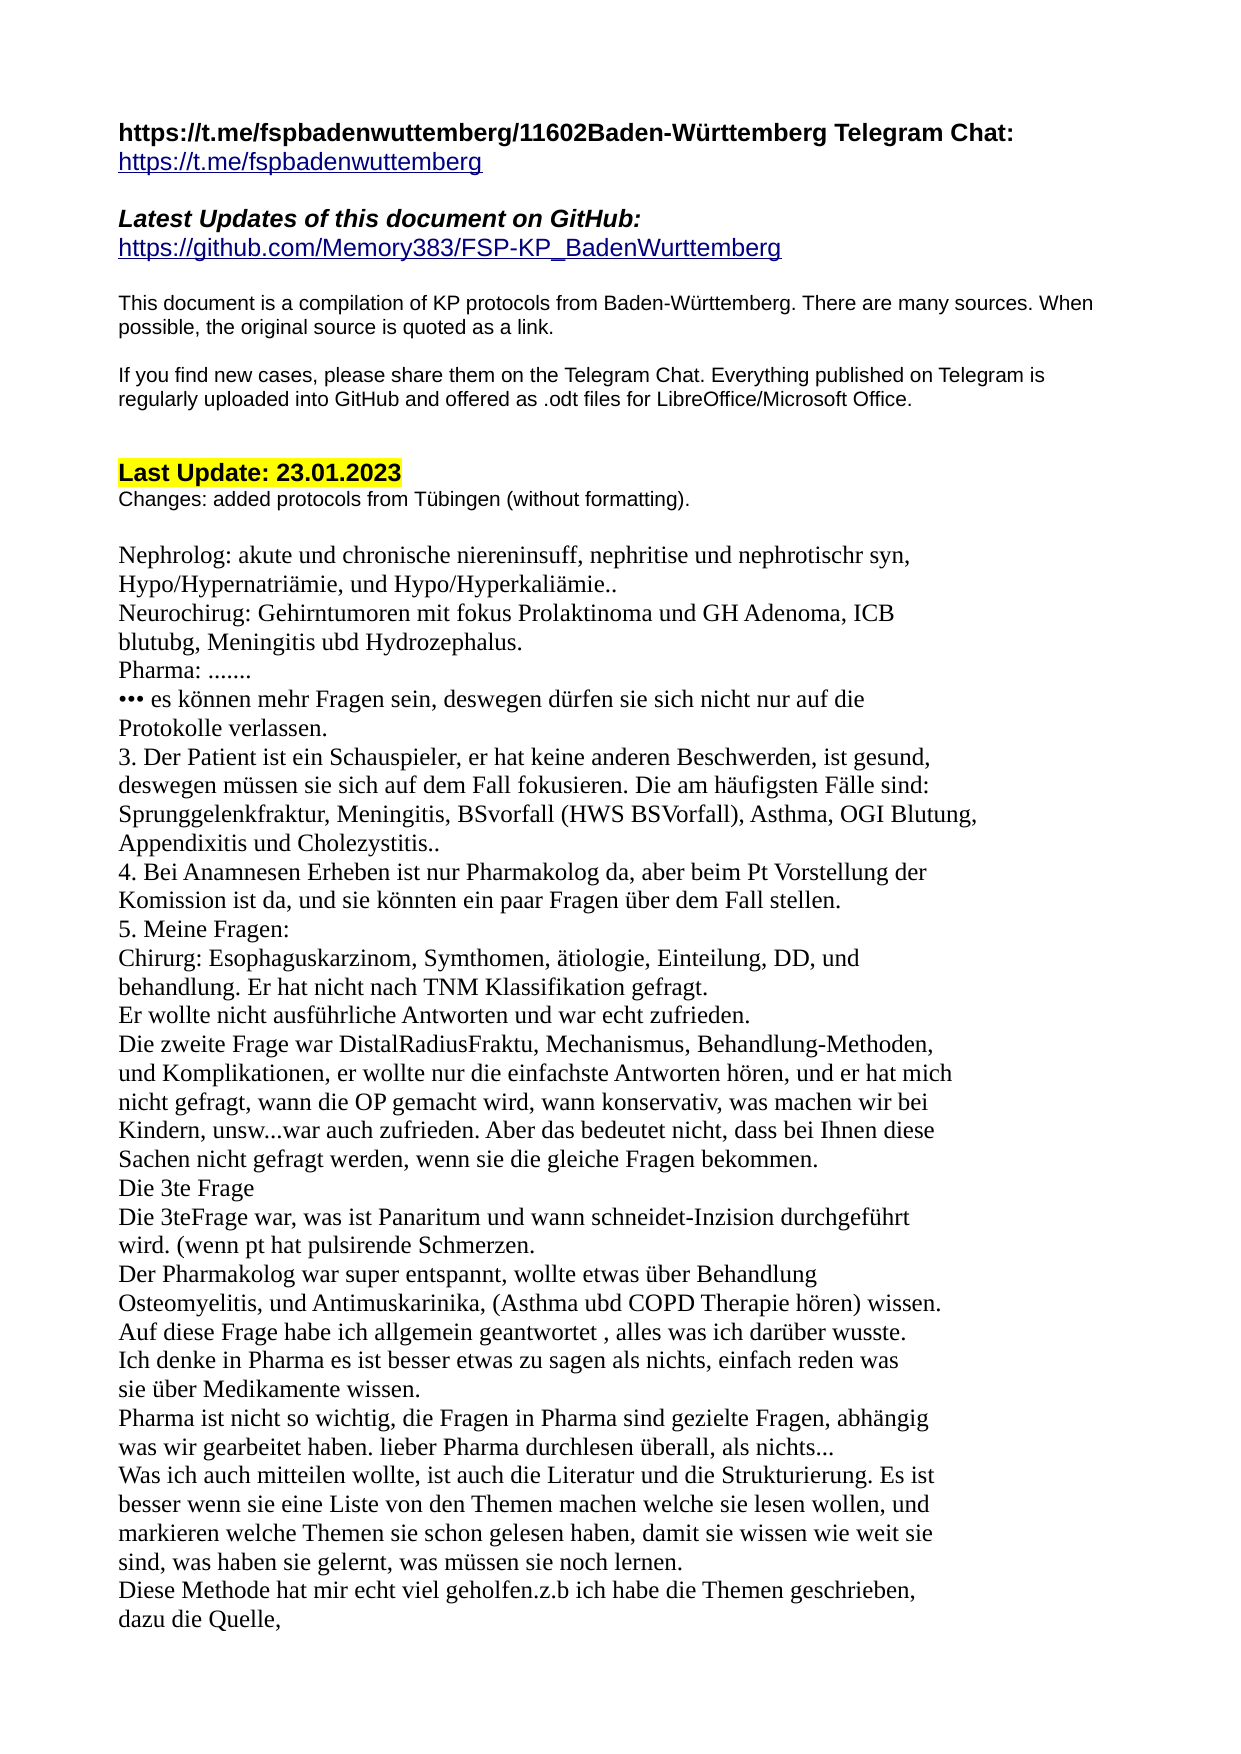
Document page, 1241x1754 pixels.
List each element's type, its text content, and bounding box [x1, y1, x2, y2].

text Osteomyelitis, und Antimuskarinika, (Asthma ubd COPD Therapie hören) wissen. [118, 1288, 1122, 1317]
text deswegen müssen sie sich auf dem Fall fokusieren. Die am häufigsten Fälle sind: [118, 771, 1122, 799]
text Die zweite Frage war DistalRadiusFraktu, Mechanismus, Behandlung-Methoden, [118, 1029, 1122, 1058]
text ••• es können mehr Fragen sein, deswegen dürfen sie sich nicht nur auf die [118, 684, 1122, 713]
text Pharma ist nicht so wichtig, die Fragen in Pharma sind gezielte Fragen, abhängig [118, 1403, 1122, 1432]
text sind, was haben sie gelernt, was müssen sie noch lernen. [118, 1547, 1122, 1576]
text Auf diese Frage habe ich allgemein geantwortet , alles was ich darüber wusste. [118, 1317, 1122, 1346]
text Sachen nicht gefragt werden, wenn sie die gleiche Fragen bekommen. [118, 1144, 1122, 1173]
text besser wenn sie eine Liste von den Themen machen welche sie lesen wollen, und [118, 1489, 1122, 1518]
text wird. (wenn pt hat pulsirende Schmerzen. [118, 1231, 1122, 1259]
text nicht gefragt, wann die OP gemacht wird, wann konservativ, was machen wir bei [118, 1087, 1122, 1116]
text 3. Der Patient ist ein Schauspieler, er hat keine anderen Beschwerden, ist gesund, [118, 742, 1122, 771]
text Komission ist da, und sie könnten ein paar Fragen über dem Fall stellen. [118, 886, 1122, 914]
text was wir gearbeitet haben. lieber Pharma durchlesen überall, als nichts... [118, 1432, 1122, 1461]
text Protokolle verlassen. [118, 713, 1122, 742]
text Pharma: ....... [118, 656, 1122, 684]
text Was ich auch mitteilen wollte, ist auch die Literatur und die Strukturierung. Es ist [118, 1461, 1122, 1489]
text Der Pharmakolog war super entspannt, wollte etwas über Behandlung [118, 1259, 1122, 1288]
text Sprunggelenkfraktur, Meningitis, BSvorfall (HWS BSVorfall), Asthma, OGI Blutung, [118, 799, 1122, 828]
text Ich denke in Pharma es ist besser etwas zu sagen als nichts, einfach reden was [118, 1346, 1122, 1374]
text blutubg, Meningitis ubd Hydrozephalus. [118, 627, 1122, 656]
text 4. Bei Anamnesen Erheben ist nur Pharmakolog da, aber beim Pt Vorstellung der [118, 857, 1122, 886]
text und Komplikationen, er wollte nur die einfachste Antworten hören, und er hat mich [118, 1058, 1122, 1087]
text Diese Methode hat mir echt viel geholfen.z.b ich habe die Themen geschrieben, [118, 1576, 1122, 1604]
text 5. Meine Fragen: [118, 914, 1122, 943]
text Die 3teFrage war, was ist Panaritum und wann schneidet-Inzision durchgeführt [118, 1202, 1122, 1231]
text behandlung. Er hat nicht nach TNM Klassifikation gefragt. [118, 972, 1122, 1001]
text Er wollte nicht ausführliche Antworten und war echt zufrieden. [118, 1001, 1122, 1029]
text Neurochirug: Gehirntumoren mit fokus Prolaktinoma und GH Adenoma, ICB [118, 598, 1122, 627]
text Chirurg: Esophaguskarzinom, Symthomen, ätiologie, Einteilung, DD, und [118, 943, 1122, 972]
text Nephrolog: akute und chronische niereninsuff, nephritise und nephrotischr syn, [118, 541, 1122, 569]
text Appendixitis und Cholezystitis.. [118, 828, 1122, 857]
text sie über Medikamente wissen. [118, 1374, 1122, 1403]
text Die 3te Frage [118, 1173, 1122, 1202]
text Hypo/Hypernatriämie, und Hypo/Hyperkaliämie.. [118, 569, 1122, 598]
text dazu die Quelle, [118, 1604, 1122, 1633]
text markieren welche Themen sie schon gelesen haben, damit sie wissen wie weit sie [118, 1518, 1122, 1547]
text Kindern, unsw...war auch zufrieden. Aber das bedeutet nicht, dass bei Ihnen diese [118, 1116, 1122, 1144]
